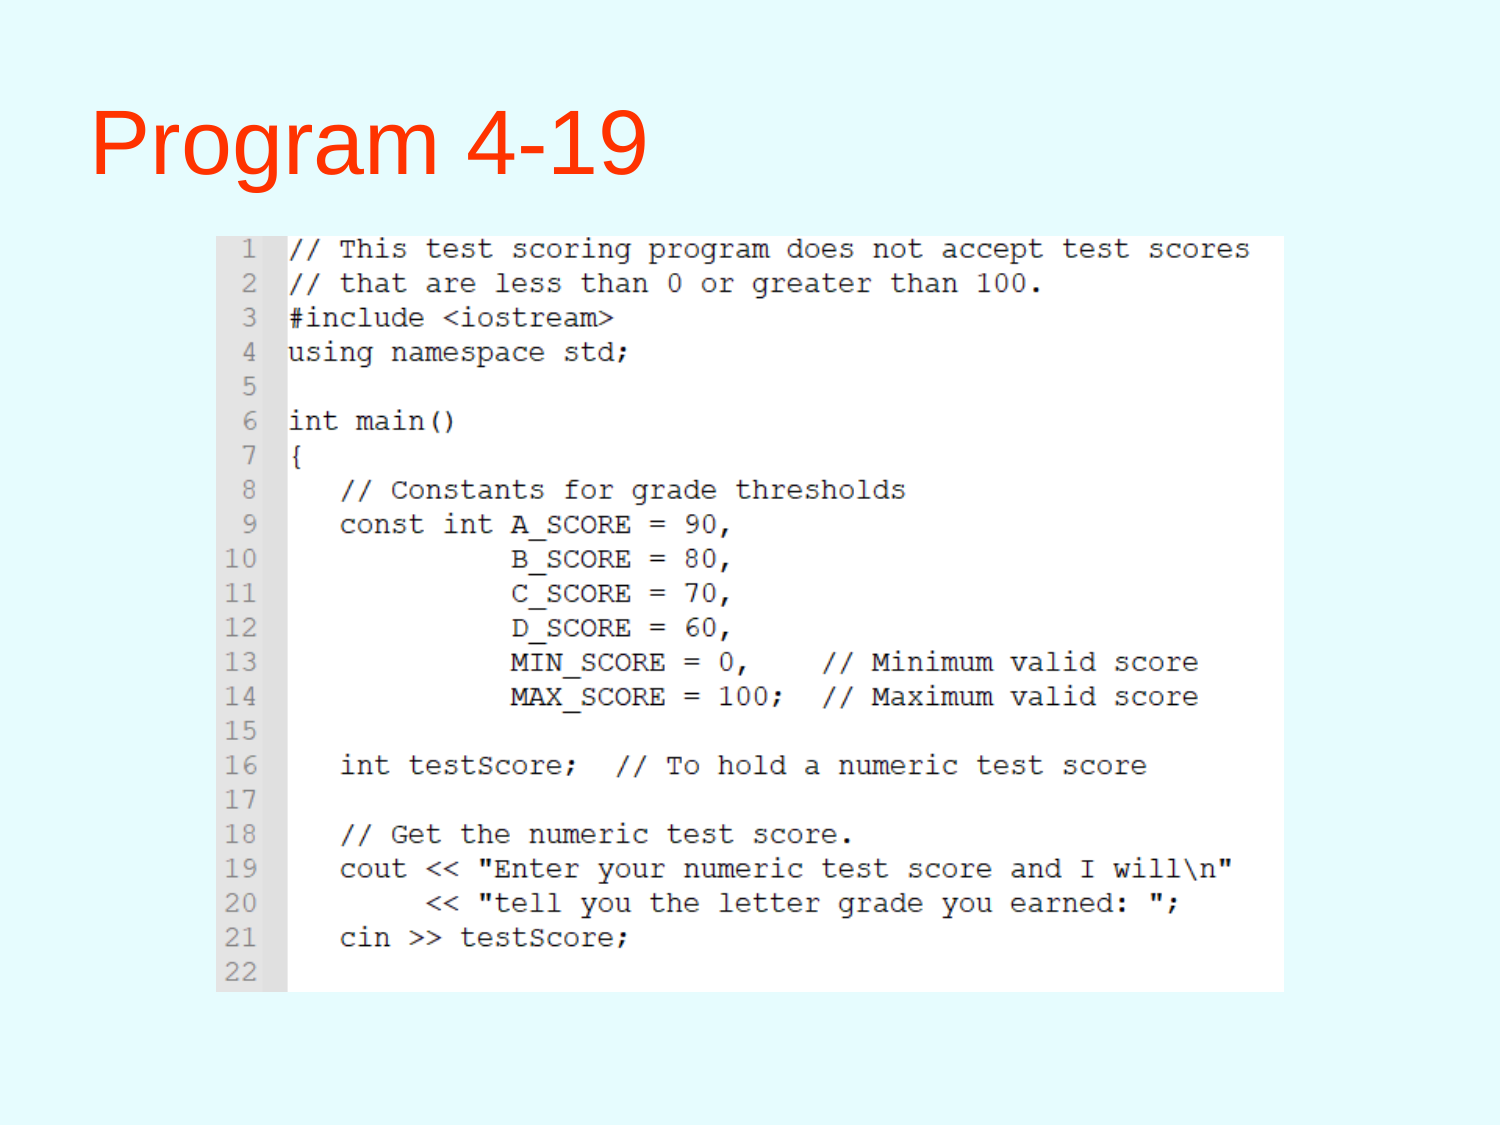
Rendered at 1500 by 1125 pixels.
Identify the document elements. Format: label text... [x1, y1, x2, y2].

picture [216, 236, 1284, 992]
title Program 4-19 [75, 45, 1423, 231]
